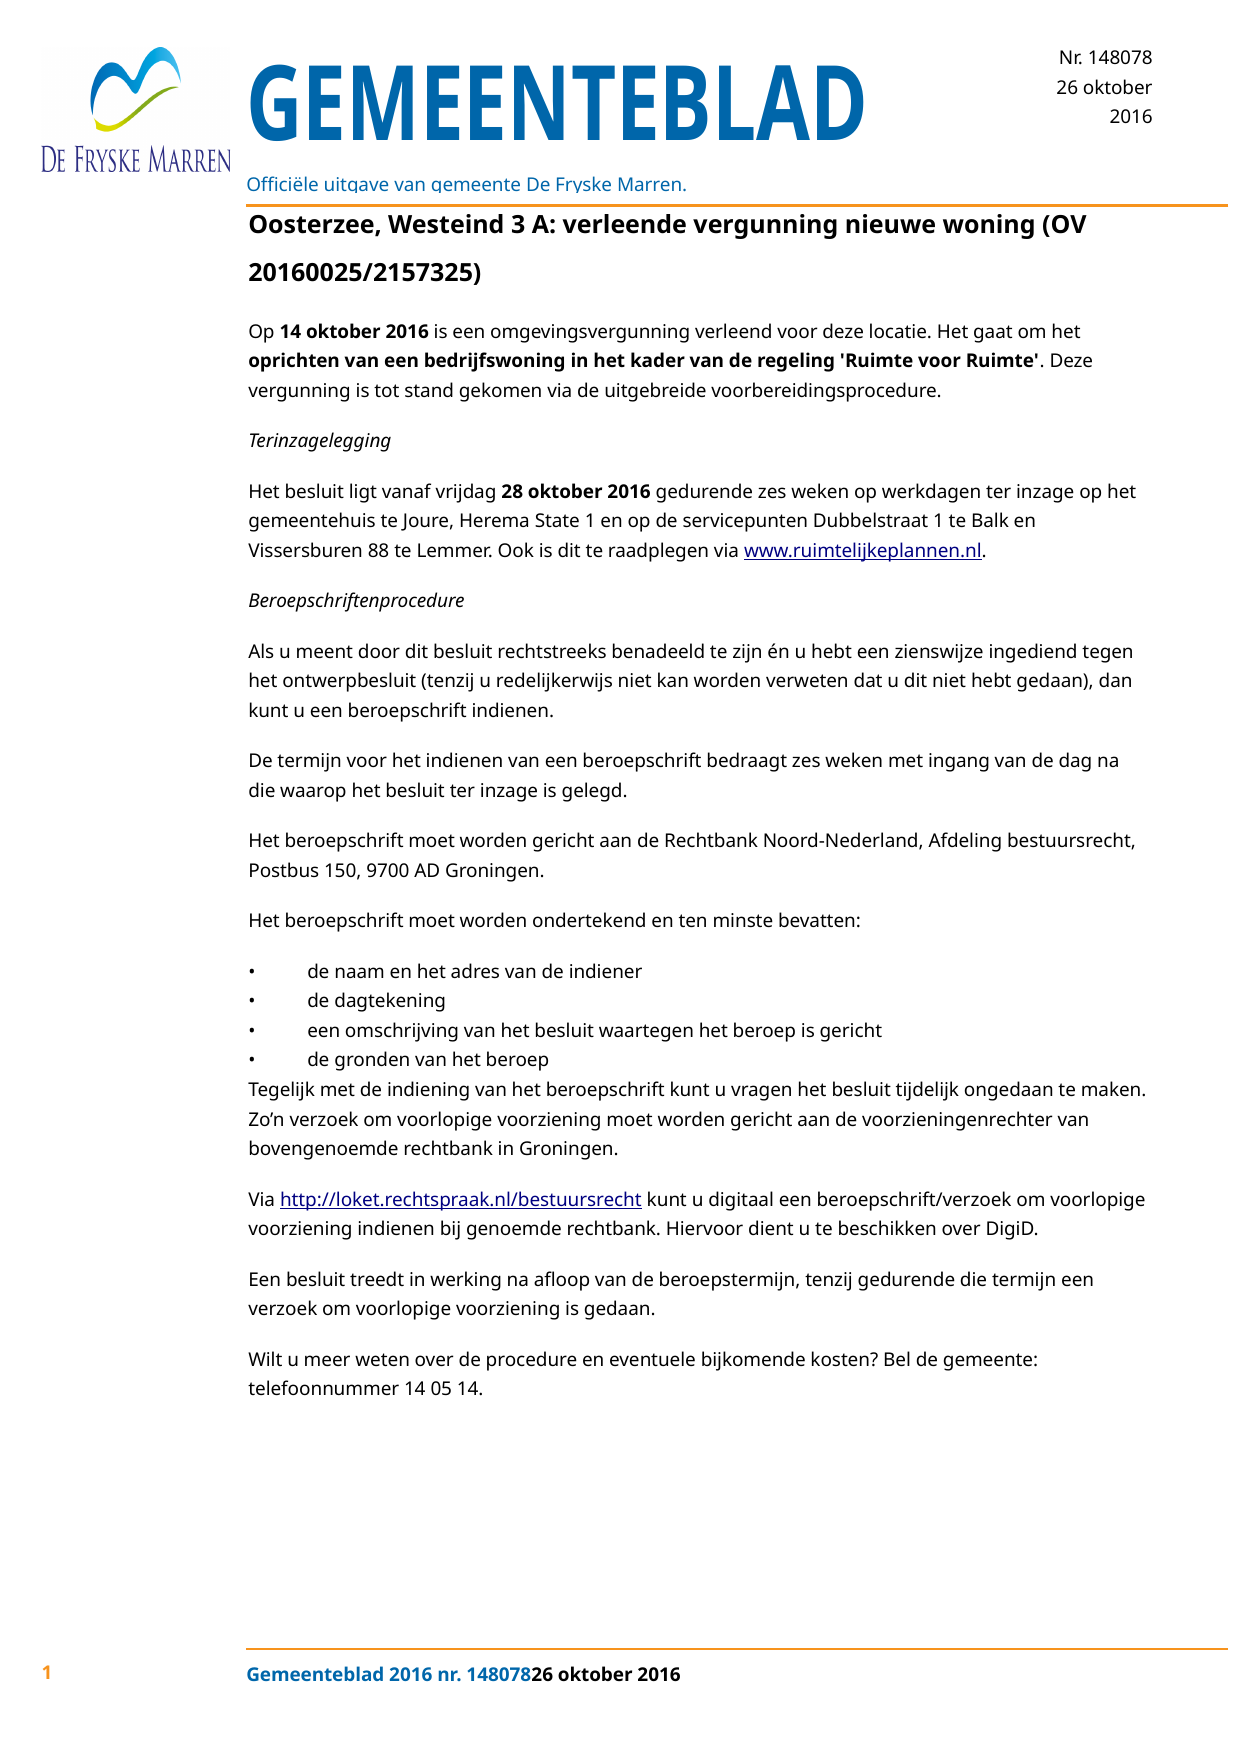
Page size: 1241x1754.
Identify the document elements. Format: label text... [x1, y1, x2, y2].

list de dagtekening [248, 987, 1152, 1013]
text De termijn voor het indienen van een beroepschrift bedraagt zes weken met ingang van de dag na die waarop het besluit ter inzage is gelegd. [248, 747, 1152, 803]
list een omschrijving van het besluit waartegen het beroep is gericht [248, 1017, 1152, 1043]
text Het beroepschrift moet worden ondertekend en ten minste bevatten: [248, 907, 1152, 933]
text Tegelijk met de indiening van het beroepschrift kunt u vragen het besluit tijdelijk ongedaan te maken. Zo’n verzoek om voorlopige voorziening moet worden gericht aan de voorzieningenrechter van bovengenoemde rechtbank in Groningen. [248, 1076, 1152, 1161]
picture [41, 47, 231, 172]
list de gronden van het beroep [248, 1047, 1152, 1072]
list de naam en het adres van de indiener [248, 958, 1152, 984]
text Oosterzee, Westeind 3 A: verleende vergunning nieuwe woning (OV 20160025/2157325) [248, 207, 1152, 288]
text Beroepschriftenprocedure [248, 587, 1152, 613]
text Het besluit ligt vanaf vrijdag 28 oktober 2016 gedurende zes weken op werkdagen ter inzage op het gemeentehuis te Joure, Herema State 1 en op de servicepunten Dubbelstraat 1 te Balk en Vissersburen 88 te Lemmer. Ook is dit te raadplegen via www.ruimtelijkeplannen.nl. [248, 478, 1152, 563]
text Een besluit treedt in werking na afloop van de beroepstermijn, tenzij gedurende die termijn een verzoek om voorlopige voorziening is gedaan. [248, 1266, 1152, 1321]
text Via http://loket.rechtspraak.nl/bestuursrecht kunt u digitaal een beroepschrift/verzoek om voorlopige voorziening indienen bij genoemde rechtbank. Hiervoor dient u te beschikken over DigiD. [248, 1186, 1152, 1241]
text Als u meent door dit besluit rechtstreeks benadeeld te zijn én u hebt een zienswijze ingediend tegen het ontwerpbesluit (tenzij u redelijkerwijs niet kan worden verweten dat u dit niet hebt gedaan), dan kunt u een beroepschrift indienen. [248, 638, 1152, 723]
text Terinzagelegging [248, 427, 1152, 453]
text Het beroepschrift moet worden gericht aan de Rechtbank Noord-Nederland, Afdeling bestuursrecht, Postbus 150, 9700 AD Groningen. [248, 827, 1152, 883]
text Wilt u meer weten over de procedure en eventuele bijkomende kosten? Bel de gemeente: telefoonnummer 14 05 14. [248, 1346, 1152, 1401]
text Op 14 oktober 2016 is een omgevingsvergunning verleend voor deze locatie. Het gaat om het oprichten van een bedrijfswoning in het kader van de regeling 'Ruimte voor Ruimte'. Deze vergunning is tot stand gekomen via de uitgebreide voorbereidingsprocedure. [248, 318, 1152, 403]
